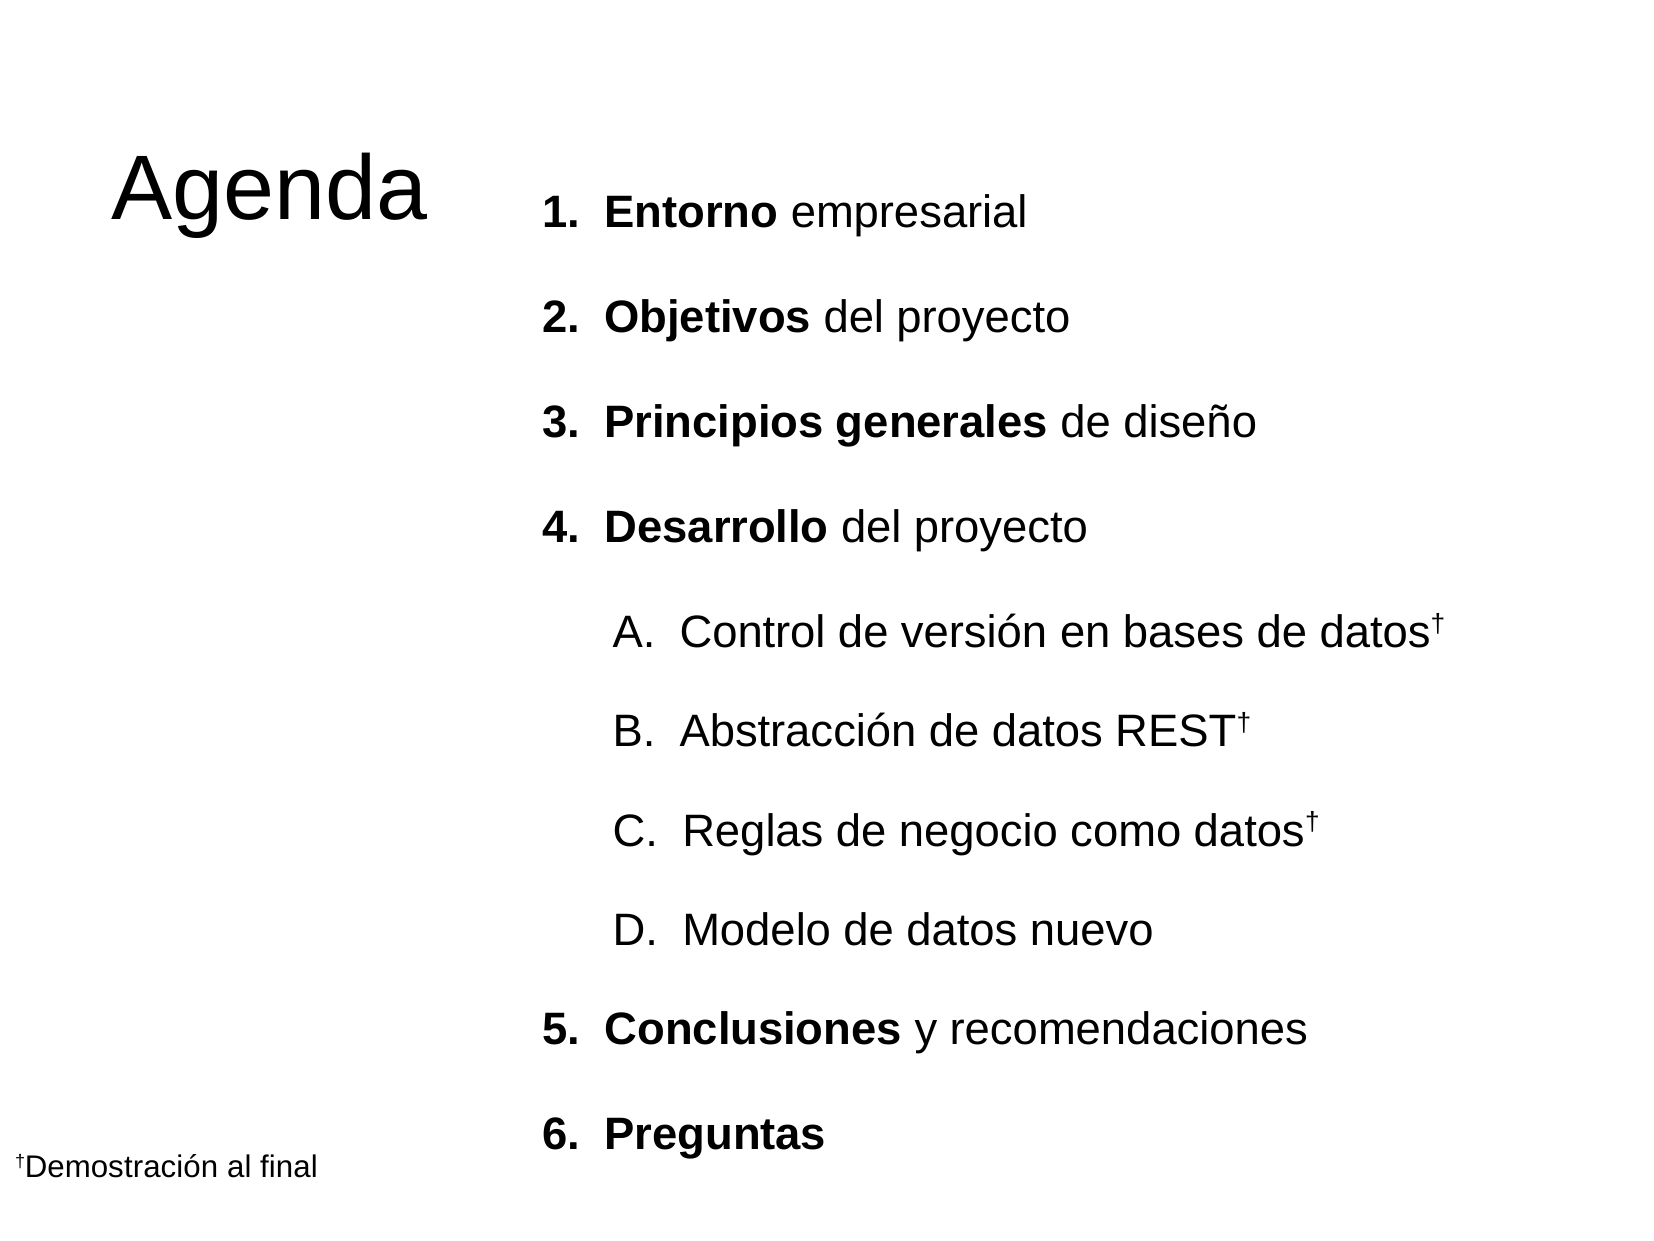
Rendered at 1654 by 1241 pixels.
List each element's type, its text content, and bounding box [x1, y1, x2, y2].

list Entorno empresarial Objetivos del proyecto Principios generales de diseño Desarrollo del proyecto Control de versión en bases de datos† Abstracción de datos REST† Reglas de negocio como datos† Modelo de datos nuevo Conclusiones y recomendaciones Preguntas [525, 161, 1576, 1149]
list †Demostración al final [15, 1149, 1636, 1205]
title Agenda [90, 75, 451, 301]
